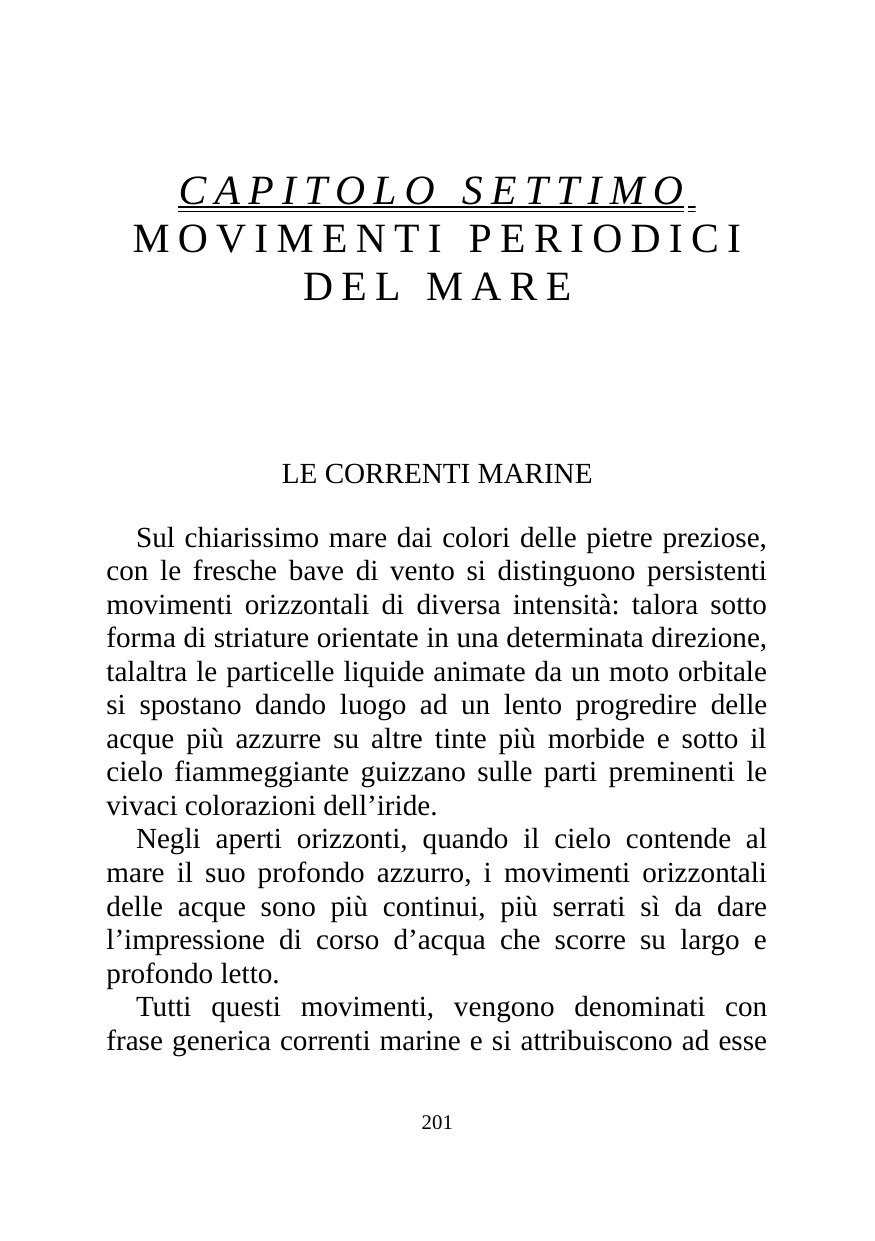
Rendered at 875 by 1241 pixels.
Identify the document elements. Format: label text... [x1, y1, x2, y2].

subtitle LE CORRENTI MARINE [106, 457, 768, 490]
text Sul chiarissimo mare dai colori delle pietre preziose, con le fresche bave di vento si distinguono persistenti movimenti orizzontali di diversa intensità: talora sotto forma di striature orientate in una determinata direzione, talaltra le particelle liquide animate da un moto orbitale si spostano dando luogo ad un lento progredire delle acque più azzurre su altre tinte più morbide e sotto il cielo fiammeggiante guizzano sulle parti preminenti le vivaci colorazioni dell’iride. [106, 520, 768, 822]
text Negli aperti orizzonti, quando il cielo contende al mare il suo profondo azzurro, i movimenti orizzontali delle acque sono più continui, più serrati sì da dare l’impressione di corso d’acqua che scorre su largo e profondo letto. [106, 822, 768, 989]
subtitle CAPITOLO SETTIMO MOVIMENTI PERIODICI DEL MARE [106, 165, 768, 309]
text Tutti questi movimenti, vengono denominati con frase generica correnti marine e si attribuiscono ad esse [106, 989, 768, 1056]
